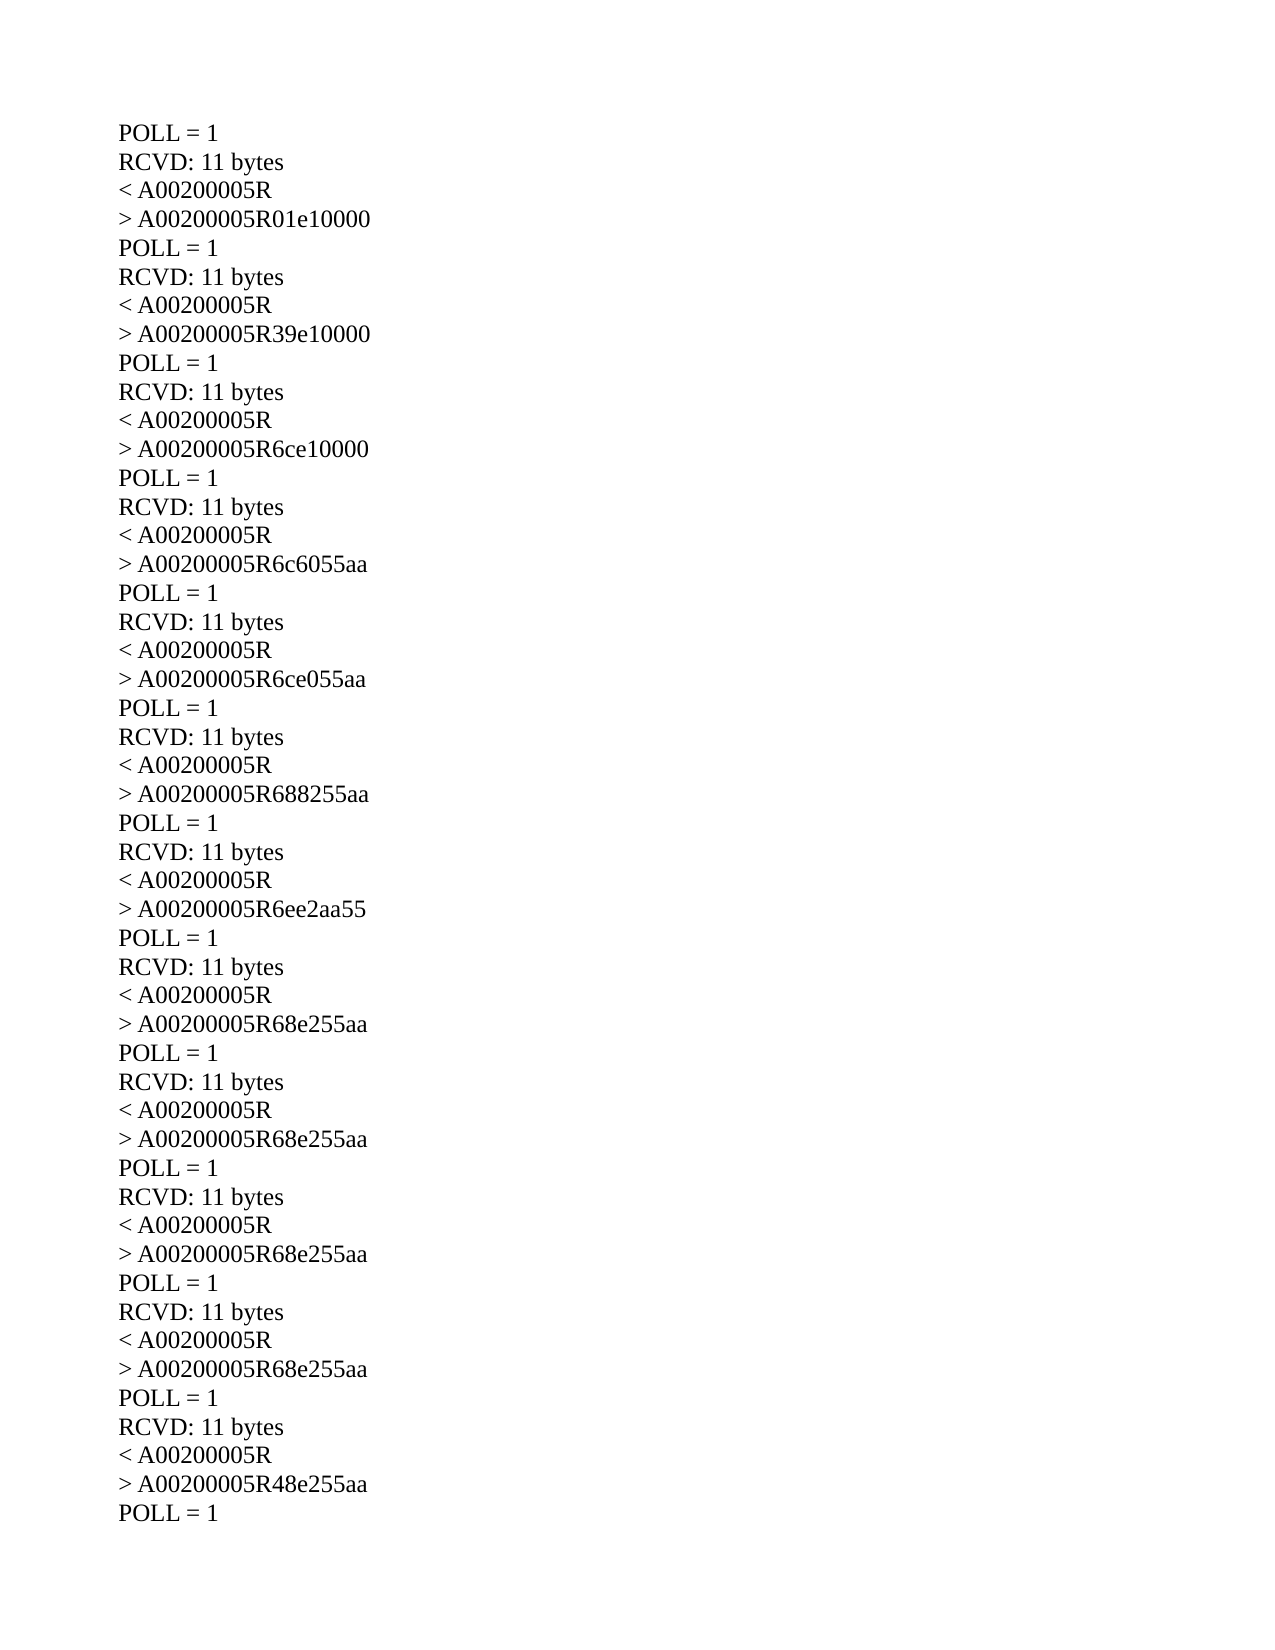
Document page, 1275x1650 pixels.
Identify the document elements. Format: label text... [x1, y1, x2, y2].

text < A00200005R [118, 866, 1157, 894]
text RCVD: 11 bytes [118, 262, 1157, 291]
text > A00200005R48e255aa [118, 1469, 1157, 1498]
text POLL = 1 [118, 233, 1157, 262]
text < A00200005R [118, 981, 1157, 1009]
text POLL = 1 [118, 693, 1157, 722]
text < A00200005R [118, 176, 1157, 204]
text POLL = 1 [118, 1498, 1157, 1527]
text > A00200005R688255aa [118, 779, 1157, 808]
text > A00200005R6ce055aa [118, 664, 1157, 693]
text < A00200005R [118, 1326, 1157, 1354]
text POLL = 1 [118, 578, 1157, 607]
text < A00200005R [118, 291, 1157, 319]
text > A00200005R68e255aa [118, 1124, 1157, 1153]
text POLL = 1 [118, 463, 1157, 492]
text RCVD: 11 bytes [118, 722, 1157, 751]
text RCVD: 11 bytes [118, 1412, 1157, 1441]
text POLL = 1 [118, 1153, 1157, 1182]
text > A00200005R6ce10000 [118, 434, 1157, 463]
text > A00200005R6c6055aa [118, 549, 1157, 578]
text RCVD: 11 bytes [118, 147, 1157, 176]
text POLL = 1 [118, 1038, 1157, 1067]
text POLL = 1 [118, 808, 1157, 837]
text RCVD: 11 bytes [118, 377, 1157, 406]
text RCVD: 11 bytes [118, 1067, 1157, 1096]
text > A00200005R01e10000 [118, 204, 1157, 233]
text RCVD: 11 bytes [118, 837, 1157, 866]
text < A00200005R [118, 1211, 1157, 1239]
text < A00200005R [118, 751, 1157, 779]
text RCVD: 11 bytes [118, 607, 1157, 636]
text POLL = 1 [118, 348, 1157, 377]
text > A00200005R68e255aa [118, 1009, 1157, 1038]
text < A00200005R [118, 1441, 1157, 1469]
text > A00200005R68e255aa [118, 1239, 1157, 1268]
text < A00200005R [118, 521, 1157, 549]
text > A00200005R68e255aa [118, 1354, 1157, 1383]
text < A00200005R [118, 406, 1157, 434]
text POLL = 1 [118, 923, 1157, 952]
text POLL = 1 [118, 1268, 1157, 1297]
text < A00200005R [118, 636, 1157, 664]
text POLL = 1 [118, 1383, 1157, 1412]
text > A00200005R39e10000 [118, 319, 1157, 348]
text RCVD: 11 bytes [118, 1182, 1157, 1211]
text RCVD: 11 bytes [118, 1297, 1157, 1326]
text RCVD: 11 bytes [118, 492, 1157, 521]
text < A00200005R [118, 1096, 1157, 1124]
text > A00200005R6ee2aa55 [118, 894, 1157, 923]
text POLL = 1 [118, 118, 1157, 147]
text RCVD: 11 bytes [118, 952, 1157, 981]
